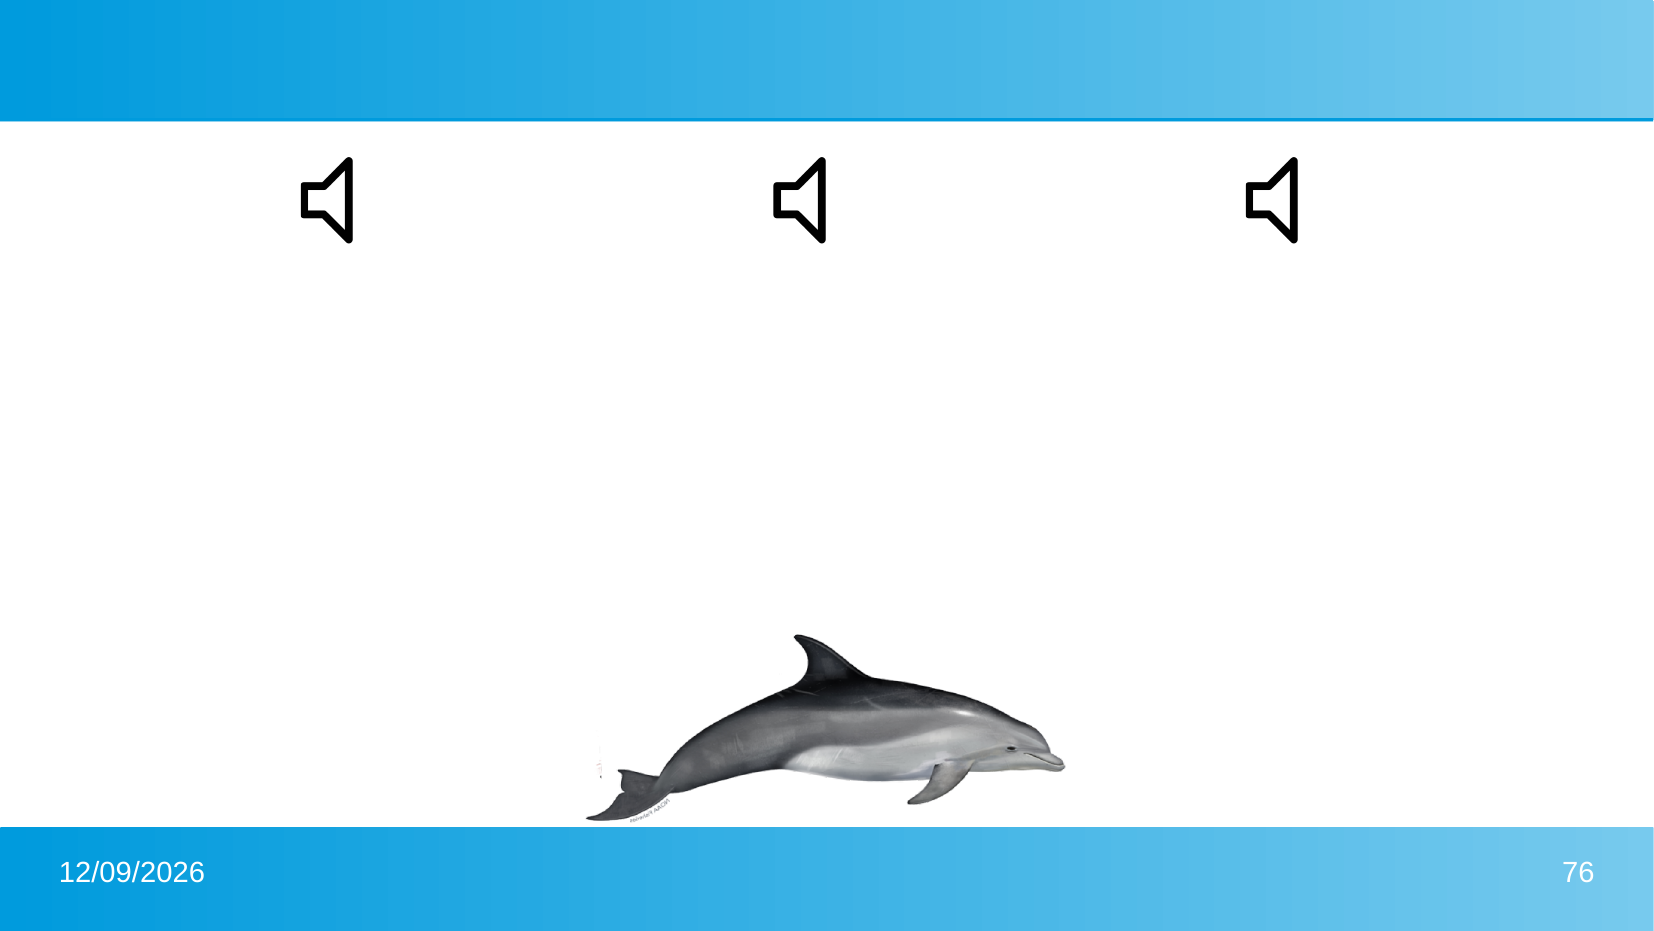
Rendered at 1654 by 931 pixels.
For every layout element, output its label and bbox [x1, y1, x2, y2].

picture [584, 629, 1069, 828]
picture [300, 146, 355, 254]
picture [1245, 146, 1300, 254]
picture [773, 146, 828, 254]
